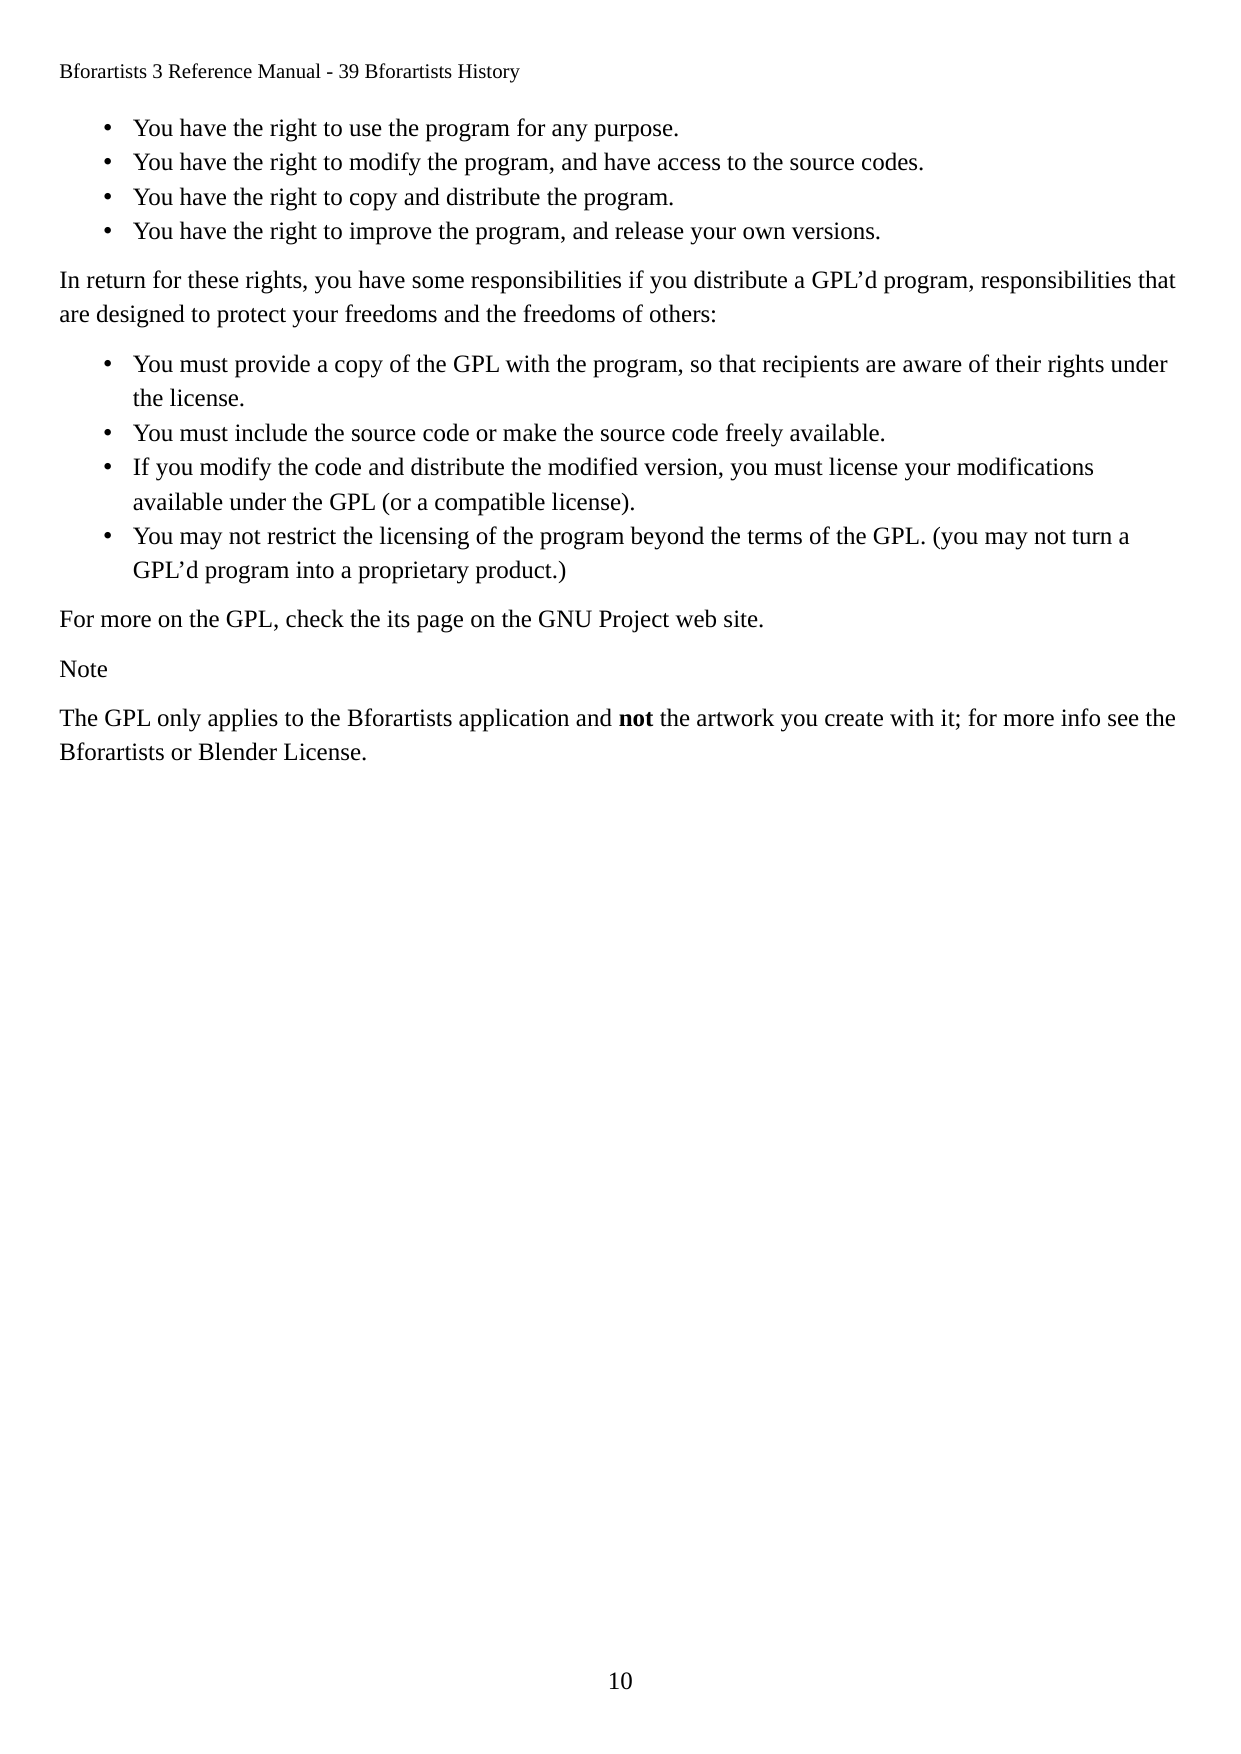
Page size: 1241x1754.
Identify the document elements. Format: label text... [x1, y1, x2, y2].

list You have the right to use the program for any purpose. [103, 113, 1181, 141]
list You have the right to modify the program, and have access to the source codes. [103, 147, 1181, 176]
list You have the right to copy and distribute the program. [103, 182, 1181, 210]
list You have the right to improve the program, and release your own versions. [103, 216, 1181, 245]
text For more on the GPL, check the its page on the GNU Project web site. [59, 604, 1181, 633]
list You may not restrict the licensing of the program beyond the terms of the GPL. (you may not turn a GPL’d program into a proprietary product.) [103, 521, 1181, 584]
text In return for these rights, you have some responsibilities if you distribute a GPL’d program, responsibilities that are designed to protect your freedoms and the freedoms of others: [59, 265, 1181, 328]
text Note [59, 654, 1181, 682]
text The GPL only applies to the Bforartists application and not the artwork you create with it; for more info see the Bforartists or Blender License. [59, 703, 1181, 766]
list You must provide a copy of the GPL with the program, so that recipients are aware of their rights under the license. [103, 349, 1181, 412]
list You must include the source code or make the source code freely available. [103, 418, 1181, 446]
list If you modify the code and distribute the modified version, you must license your modifications available under the GPL (or a compatible license). [103, 452, 1181, 515]
